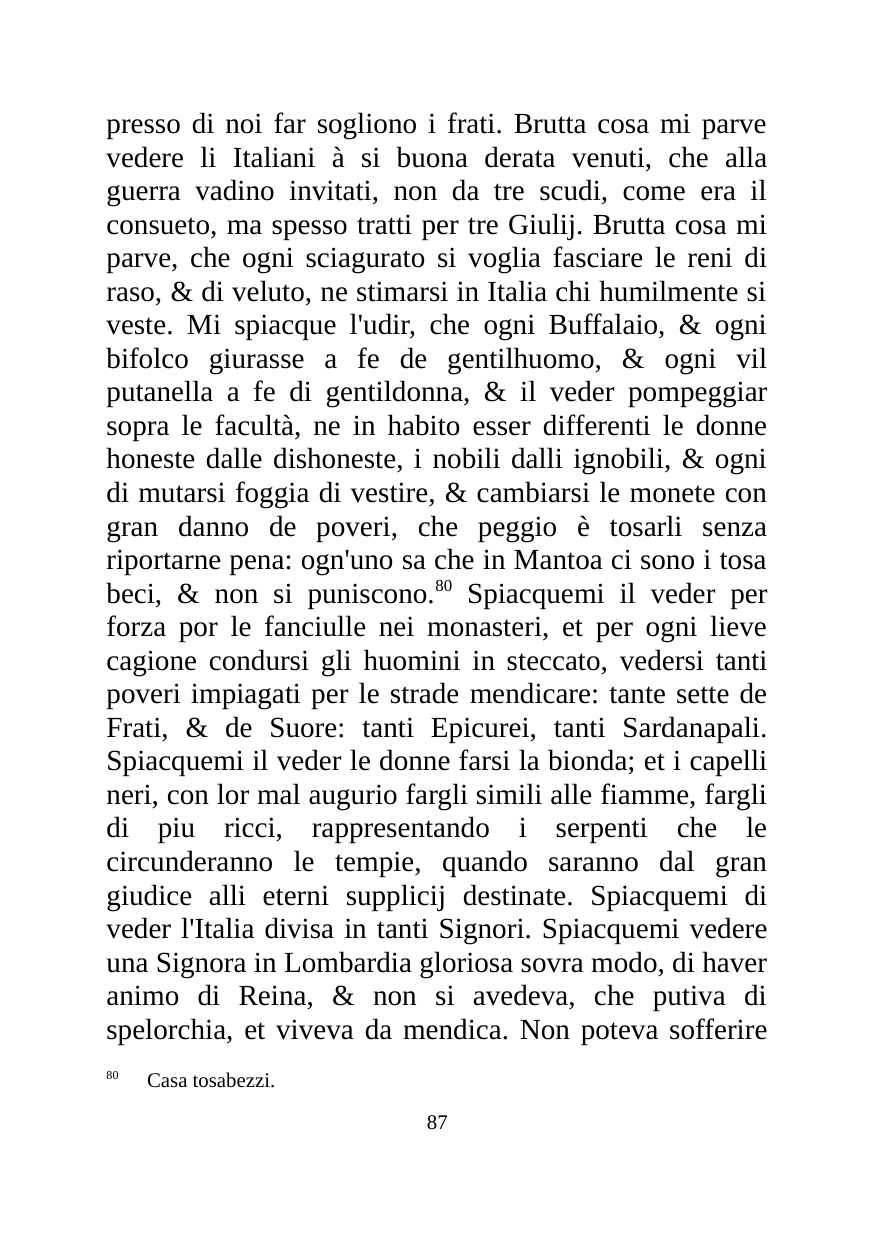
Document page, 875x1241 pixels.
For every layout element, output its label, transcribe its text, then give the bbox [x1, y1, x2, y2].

text Casa tosabezzi. [106, 1068, 768, 1092]
